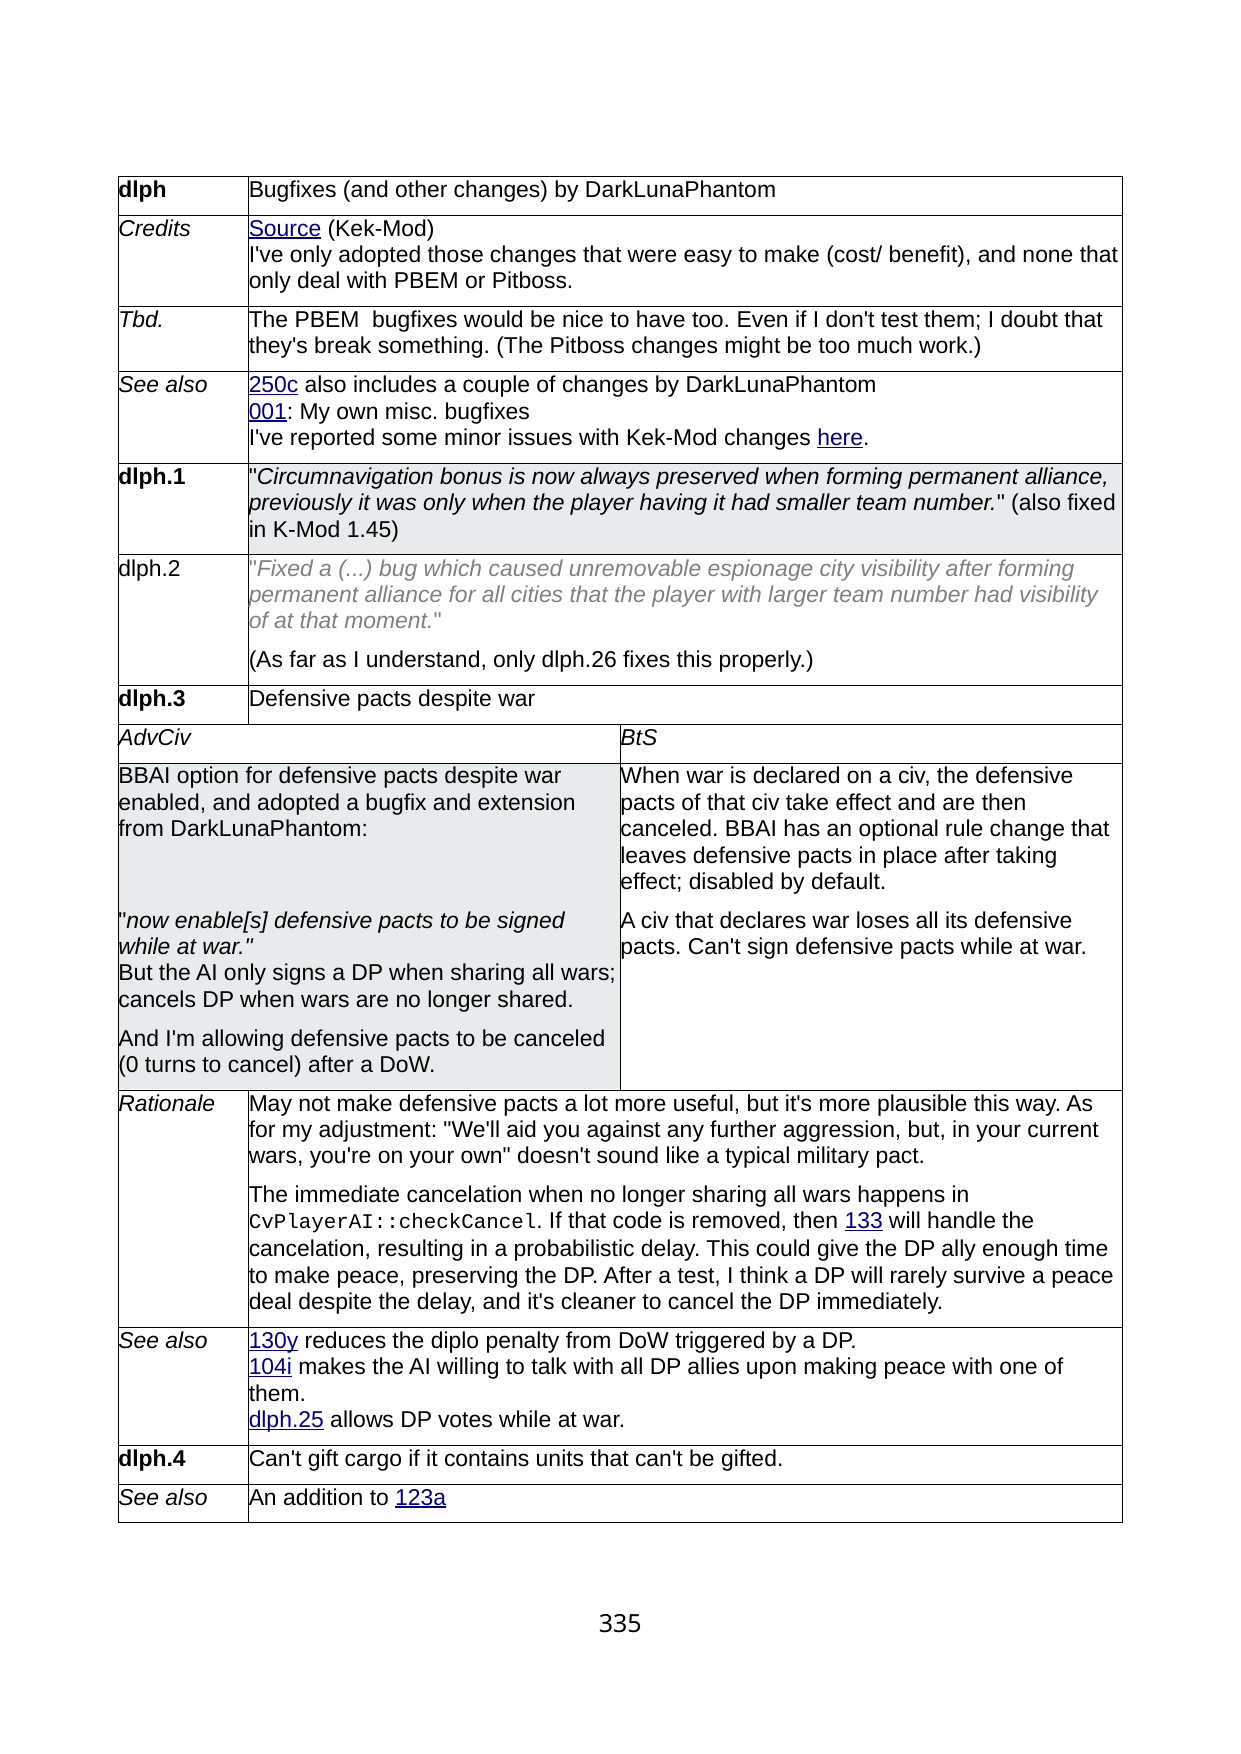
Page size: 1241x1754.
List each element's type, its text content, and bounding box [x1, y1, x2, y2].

table_cell The PBEM bugfixes would be nice to have too. Even if I don't test them; I doubt that they's break something. (The Pitboss changes might be too much work.) [249, 307, 1122, 371]
table_header dlph [119, 177, 248, 214]
table_cell AdvCiv [119, 725, 620, 762]
table_cell dlph.1 [119, 464, 248, 554]
table_cell See also [119, 372, 248, 463]
table_header Bugfixes (and other changes) by DarkLunaPhantom [249, 177, 1122, 214]
table_cell Source (Kek-Mod) I've only adopted those changes that were easy to make (cost/ benefit), and none that only deal with PBEM or Pitboss. [249, 216, 1122, 306]
table_cell When war is declared on a civ, the defensive pacts of that civ take effect and are then canceled. BBAI has an optional rule change that leaves defensive pacts in place after taking effect; disabled by default. A civ that declares war loses all its defensive pacts. Can't sign defensive pacts while at war. [621, 764, 1122, 1089]
table_cell See also [119, 1328, 248, 1444]
table_cell See also [119, 1485, 248, 1522]
table_cell dlph.4 [119, 1446, 248, 1483]
table_cell 130y reduces the diplo penalty from DoW triggered by a DP. 104i makes the AI willing to talk with all DP allies upon making peace with one of them. dlph.25 allows DP votes while at war. [249, 1328, 1122, 1444]
table_cell 250c also includes a couple of changes by DarkLunaPhantom 001: My own misc. bugfixes I've reported some minor issues with Kek-Mod changes here. [249, 372, 1122, 463]
table_cell BBAI option for defensive pacts despite war enabled, and adopted a bugfix and extension from DarkLunaPhantom: "now enable[s] defensive pacts to be signed while at war." But the AI only signs a DP when sharing all wars; cancels DP when wars are no longer shared. And I'm allowing defensive pacts to be canceled (0 turns to cancel) after a DoW. [119, 764, 620, 1089]
table_cell Tbd. [119, 307, 248, 371]
table_cell Defensive pacts despite war [249, 686, 1122, 723]
table_cell Rationale [119, 1091, 248, 1327]
table_cell dlph.3 [119, 686, 248, 723]
table_cell dlph.2 [119, 555, 248, 685]
table_cell Can't gift cargo if it contains units that can't be gifted. [249, 1446, 1122, 1483]
table_cell Credits [119, 216, 248, 306]
table_cell An addition to 123a [249, 1485, 1122, 1522]
table_cell May not make defensive pacts a lot more useful, but it's more plausible this way. As for my adjustment: "We'll aid you against any further aggression, but, in your current wars, you're on your own" doesn't sound like a typical military pact. The immediate cancelation when no longer sharing all wars happens in CvPlayerAI::checkCancel. If that code is removed, then 133 will handle the cancelation, resulting in a probabilistic delay. This could give the DP ally enough time to make peace, preserving the DP. After a test, I think a DP will rarely survive a peace deal despite the delay, and it's cleaner to cancel the DP immediately. [249, 1091, 1122, 1327]
table_cell BtS [621, 725, 1122, 762]
table_cell "Fixed a (...) bug which caused unremovable espionage city visibility after forming permanent alliance for all cities that the player with larger team number had visibility of at that moment." (As far as I understand, only dlph.26 fixes this properly.) [249, 555, 1122, 685]
table_cell "Circumnavigation bonus is now always preserved when forming permanent alliance, previously it was only when the player having it had smaller team number." (also fixed in K-Mod 1.45) [249, 464, 1122, 554]
